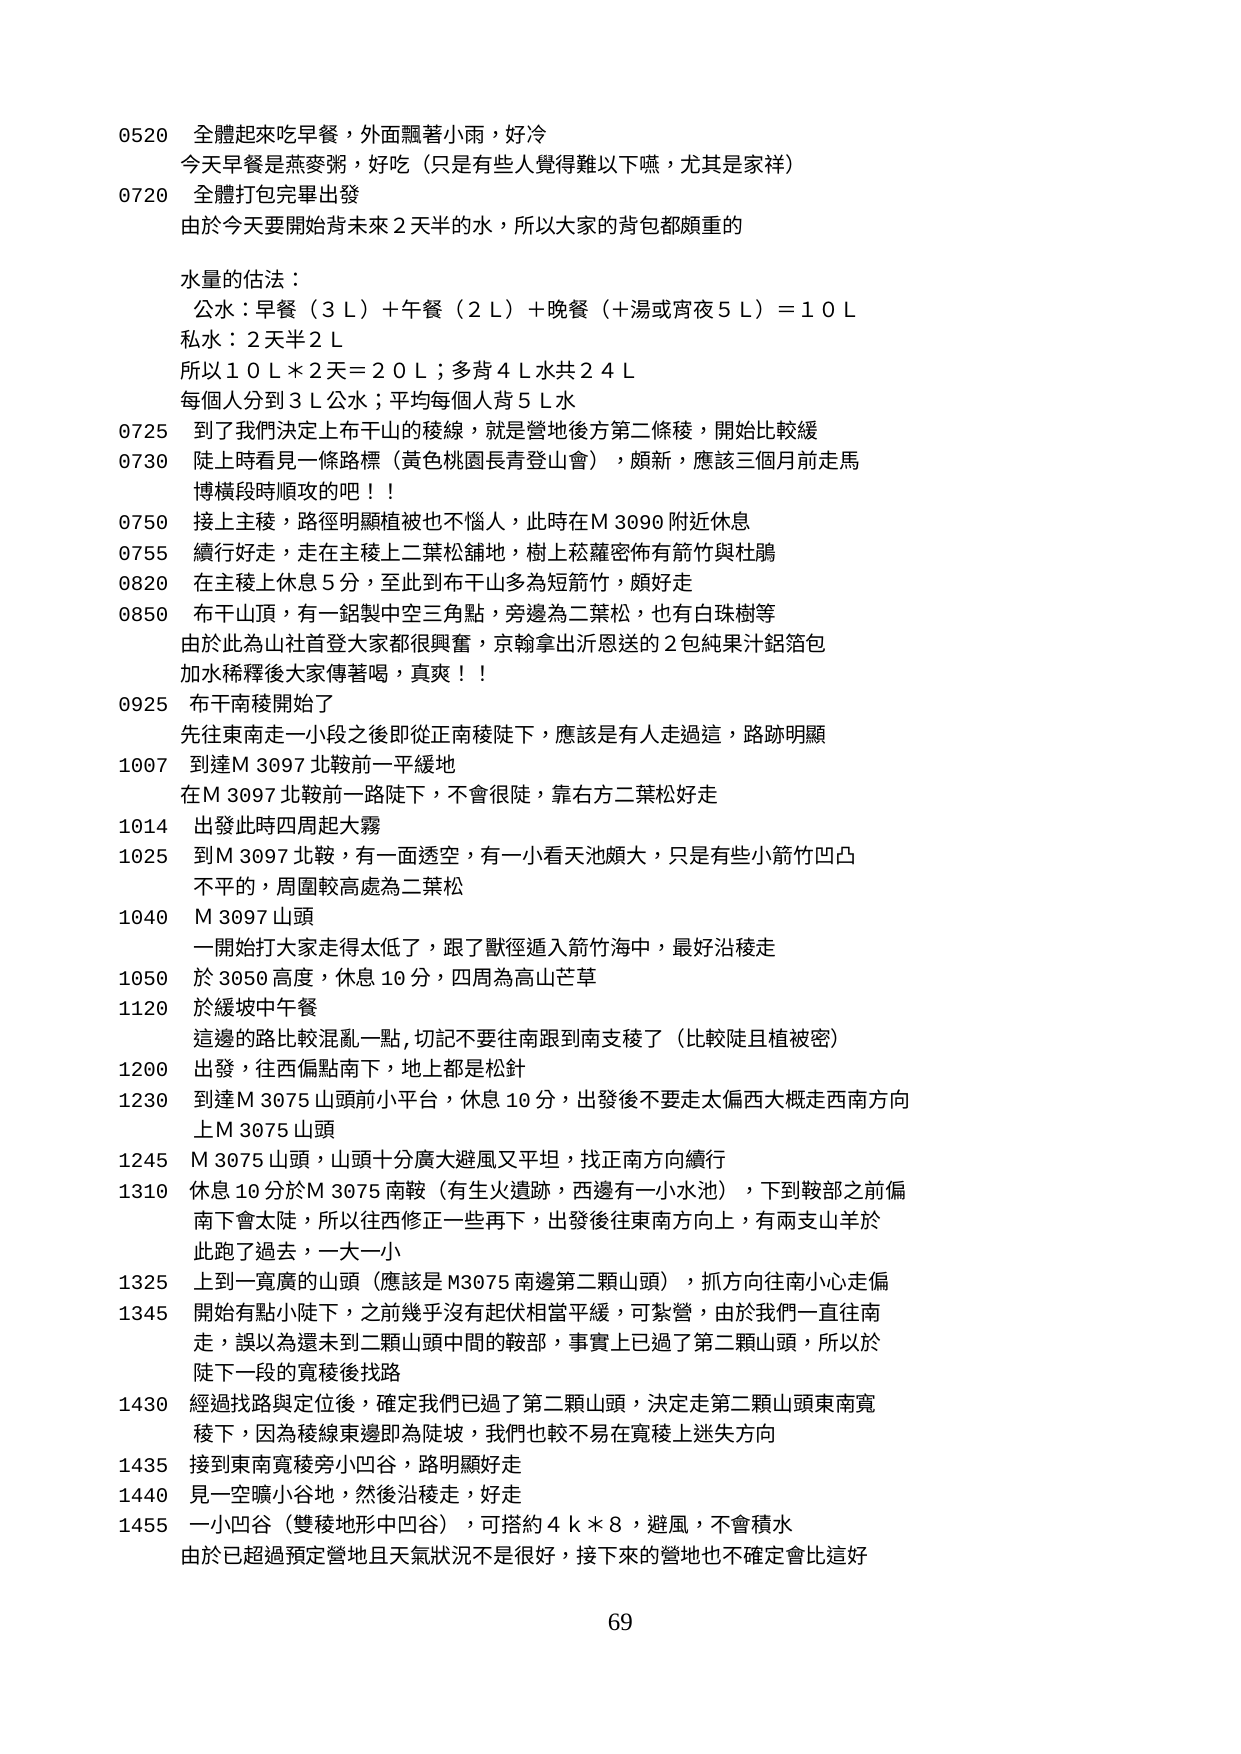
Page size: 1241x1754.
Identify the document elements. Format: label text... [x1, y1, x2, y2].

text 南下會太陡，所以往西修正一些再下，出發後往東南方向上，有兩支山羊於 [118, 1204, 1122, 1235]
text 1025 到Ｍ3097北鞍，有一面透空，有一小看天池頗大，只是有些小箭竹凹凸 [118, 839, 1122, 870]
text 先往東南走一小段之後即從正南稜陡下，應該是有人走過這，路跡明顯 [118, 718, 1122, 748]
text 1325 上到一寬廣的山頭（應該是M3075南邊第二顆山頭），抓方向往南小心走偏 [118, 1265, 1122, 1296]
text 1430 經過找路與定位後，確定我們已過了第二顆山頭，決定走第二顆山頭東南寬 [118, 1387, 1122, 1417]
text 在Ｍ3097北鞍前一路陡下，不會很陡，靠右方二葉松好走 [118, 779, 1122, 809]
text 由於今天要開始背未來２天半的水，所以大家的背包都頗重的 [118, 209, 1122, 239]
text 1455 一小凹谷（雙稜地形中凹谷），可搭約４ｋ＊８，避風，不會積水 [118, 1509, 1122, 1539]
text 水量的估法： [118, 263, 1122, 293]
text 這邊的路比較混亂一點,切記不要往南跟到南支稜了（比較陡且植被密） [118, 1022, 1122, 1052]
text 0730 陡上時看見一條路標（黃色桃園長青登山會），頗新，應該三個月前走馬 [118, 445, 1122, 475]
text 此跑了過去，一大一小 [118, 1235, 1122, 1265]
text 0820 在主稜上休息５分，至此到布干山多為短箭竹，頗好走 [118, 566, 1122, 597]
text 所以１０Ｌ＊２天＝２０Ｌ；多背４Ｌ水共２４Ｌ [118, 354, 1122, 384]
text 0925 布干南稜開始了 [118, 688, 1122, 718]
text 一開始打大家走得太低了，跟了獸徑遁入箭竹海中，最好沿稜走 [118, 931, 1122, 961]
text 今天早餐是燕麥粥，好吃（只是有些人覺得難以下嚥，尤其是家祥） [118, 148, 1122, 179]
text 1007 到達Ｍ3097北鞍前一平緩地 [118, 748, 1122, 779]
text 不平的，周圍較高處為二葉松 [118, 870, 1122, 900]
text 0520 全體起來吃早餐，外面飄著小雨，好冷 [118, 118, 1122, 148]
text 稜下，因為稜線東邊即為陡坡，我們也較不易在寬稜上迷失方向 [118, 1417, 1122, 1448]
text 1200 出發，往西偏點南下，地上都是松針 [118, 1052, 1122, 1083]
text 0725 到了我們決定上布干山的稜線，就是營地後方第二條稜，開始比較緩 [118, 414, 1122, 445]
text 1245 Ｍ3075山頭，山頭十分廣大避風又平坦，找正南方向續行 [118, 1144, 1122, 1174]
text 1050 於3050高度，休息10分，四周為高山芒草 [118, 961, 1122, 992]
text 1440 見一空曠小谷地，然後沿稜走，好走 [118, 1478, 1122, 1509]
text 1310 休息10分於Ｍ3075南鞍（有生火遺跡，西邊有一小水池），下到鞍部之前偏 [118, 1174, 1122, 1204]
text 0720 全體打包完畢出發 [118, 179, 1122, 209]
text 1345 開始有點小陡下，之前幾乎沒有起伏相當平緩，可紮營，由於我們一直往南 [118, 1296, 1122, 1326]
text 每個人分到３Ｌ公水；平均每個人背５Ｌ水 [118, 384, 1122, 414]
text 1014 出發此時四周起大霧 [118, 809, 1122, 839]
text 博橫段時順攻的吧！！ [118, 475, 1122, 506]
text 1230 到達Ｍ3075山頭前小平台，休息10分，出發後不要走太偏西大概走西南方向 [118, 1083, 1122, 1113]
text 由於此為山社首登大家都很興奮，京翰拿出沂恩送的２包純果汁鋁箔包 [118, 627, 1122, 657]
text 走，誤以為還未到二顆山頭中間的鞍部，事實上已過了第二顆山頭，所以於 [118, 1326, 1122, 1357]
text 1435 接到東南寬稜旁小凹谷，路明顯好走 [118, 1448, 1122, 1478]
text 0850 布干山頂，有一鋁製中空三角點，旁邊為二葉松，也有白珠樹等 [118, 597, 1122, 627]
text 0755 續行好走，走在主稜上二葉松舖地，樹上菘蘿密佈有箭竹與杜鵑 [118, 536, 1122, 566]
text 私水：２天半２Ｌ [118, 324, 1122, 354]
text 1120 於緩坡中午餐 [118, 992, 1122, 1022]
text 加水稀釋後大家傳著喝，真爽！！ [118, 657, 1122, 688]
text 陡下一段的寬稜後找路 [118, 1357, 1122, 1387]
text 由於已超過預定營地且天氣狀況不是很好，接下來的營地也不確定會比這好 [118, 1539, 1122, 1569]
text 上Ｍ3075山頭 [118, 1113, 1122, 1144]
text 1040 Ｍ3097山頭 [118, 900, 1122, 931]
text 公水：早餐（３Ｌ）＋午餐（２Ｌ）＋晚餐（＋湯或宵夜５Ｌ）＝１０Ｌ [118, 293, 1122, 324]
text 0750 接上主稜，路徑明顯植被也不惱人，此時在Ｍ3090附近休息 [118, 506, 1122, 536]
